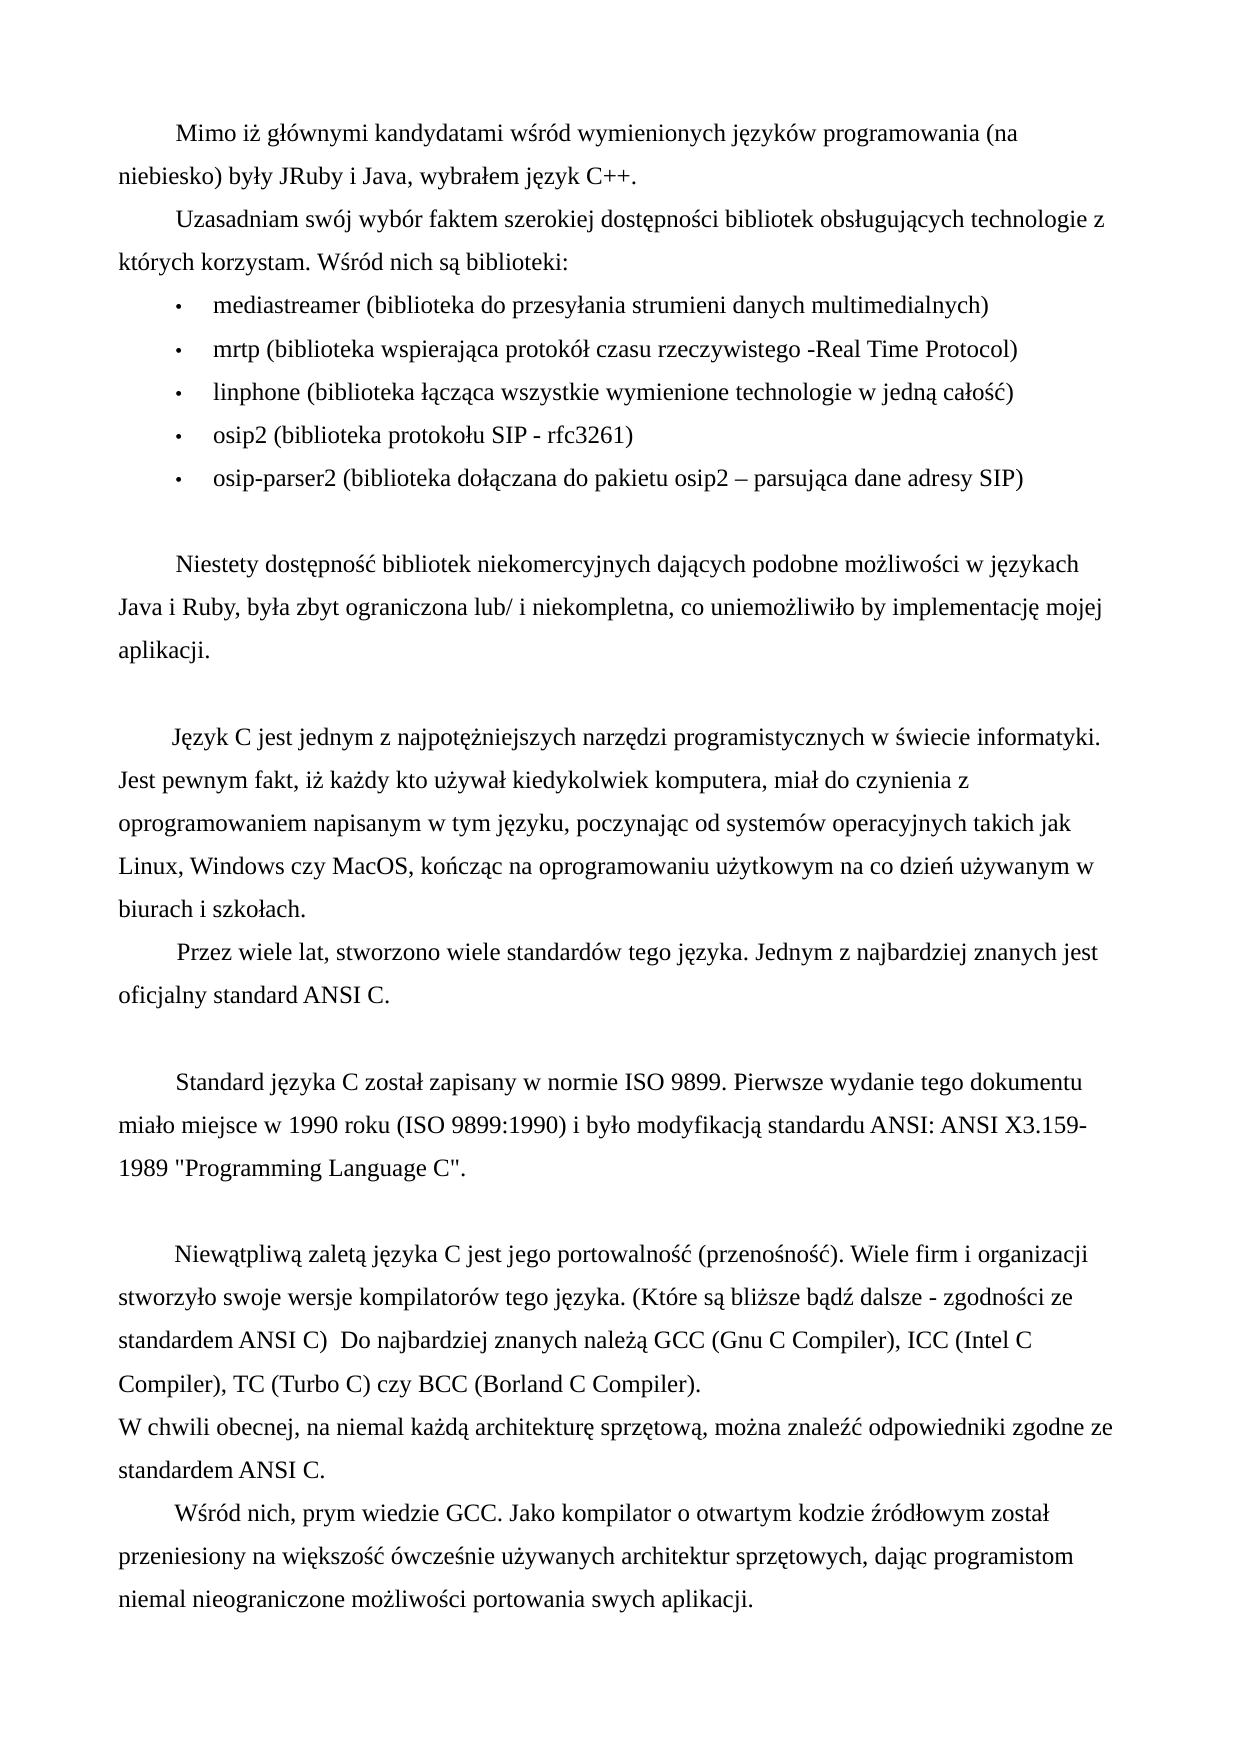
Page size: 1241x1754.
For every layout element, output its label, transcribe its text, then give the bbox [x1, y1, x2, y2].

list osip-parser2 (biblioteka dołączana do pakietu osip2 – parsująca dane adresy SIP) [118, 463, 1122, 492]
list osip2 (biblioteka protokołu SIP - rfc3261) [118, 420, 1122, 449]
list mrtp (biblioteka wspierająca protokół czasu rzeczywistego -Real Time Protocol) [118, 334, 1122, 362]
text Uzasadniam swój wybór faktem szerokiej dostępności bibliotek obsługujących technologie z których korzystam. Wśród nich są biblioteki: [118, 204, 1122, 276]
text Przez wiele lat, stworzono wiele standardów tego języka. Jednym z najbardziej znanych jest oficjalny standard ANSI C. [118, 937, 1122, 1009]
text Mimo iż głównymi kandydatami wśród wymienionych języków programowania (na niebiesko) były JRuby i Java, wybrałem język C++. [118, 118, 1122, 190]
list mediastreamer (biblioteka do przesyłania strumieni danych multimedialnych) [118, 291, 1122, 319]
list linphone (biblioteka łącząca wszystkie wymienione technologie w jedną całość) [118, 377, 1122, 406]
text Wśród nich, prym wiedzie GCC. Jako kompilator o otwartym kodzie źródłowym został przeniesiony na większość ówcześnie używanych architektur sprzętowych, dając programistom niemal nieograniczone możliwości portowania swych aplikacji. [118, 1498, 1122, 1613]
text Niestety dostępność bibliotek niekomercyjnych dających podobne możliwości w językach Java i Ruby, była zbyt ograniczona lub/ i niekompletna, co uniemożliwiło by implementację mojej aplikacji. [118, 549, 1122, 664]
text Język C jest jednym z najpotężniejszych narzędzi programistycznych w świecie informatyki. Jest pewnym fakt, iż każdy kto używał kiedykolwiek komputera, miał do czynienia z oprogramowaniem napisanym w tym języku, poczynając od systemów operacyjnych takich jak Linux, Windows czy MacOS, kończąc na oprogramowaniu użytkowym na co dzień używanym w biurach i szkołach. [118, 722, 1122, 923]
text Standard języka C został zapisany w normie ISO 9899. Pierwsze wydanie tego dokumentu miało miejsce w 1990 roku (ISO 9899:1990) i było modyfikacją standardu ANSI: ANSI X3.159-1989 "Programming Language C". [118, 1067, 1122, 1182]
text Niewątpliwą zaletą języka C jest jego portowalność (przenośność). Wiele firm i organizacji stworzyło swoje wersje kompilatorów tego języka. (Które są bliższe bądź dalsze - zgodności ze standardem ANSI C) Do najbardziej znanych należą GCC (Gnu C Compiler), ICC (Intel C Compiler), TC (Turbo C) czy BCC (Borland C Compiler). [118, 1239, 1122, 1397]
text W chwili obecnej, na niemal każdą architekturę sprzętową, można znaleźć odpowiedniki zgodne ze standardem ANSI C. [118, 1412, 1122, 1484]
